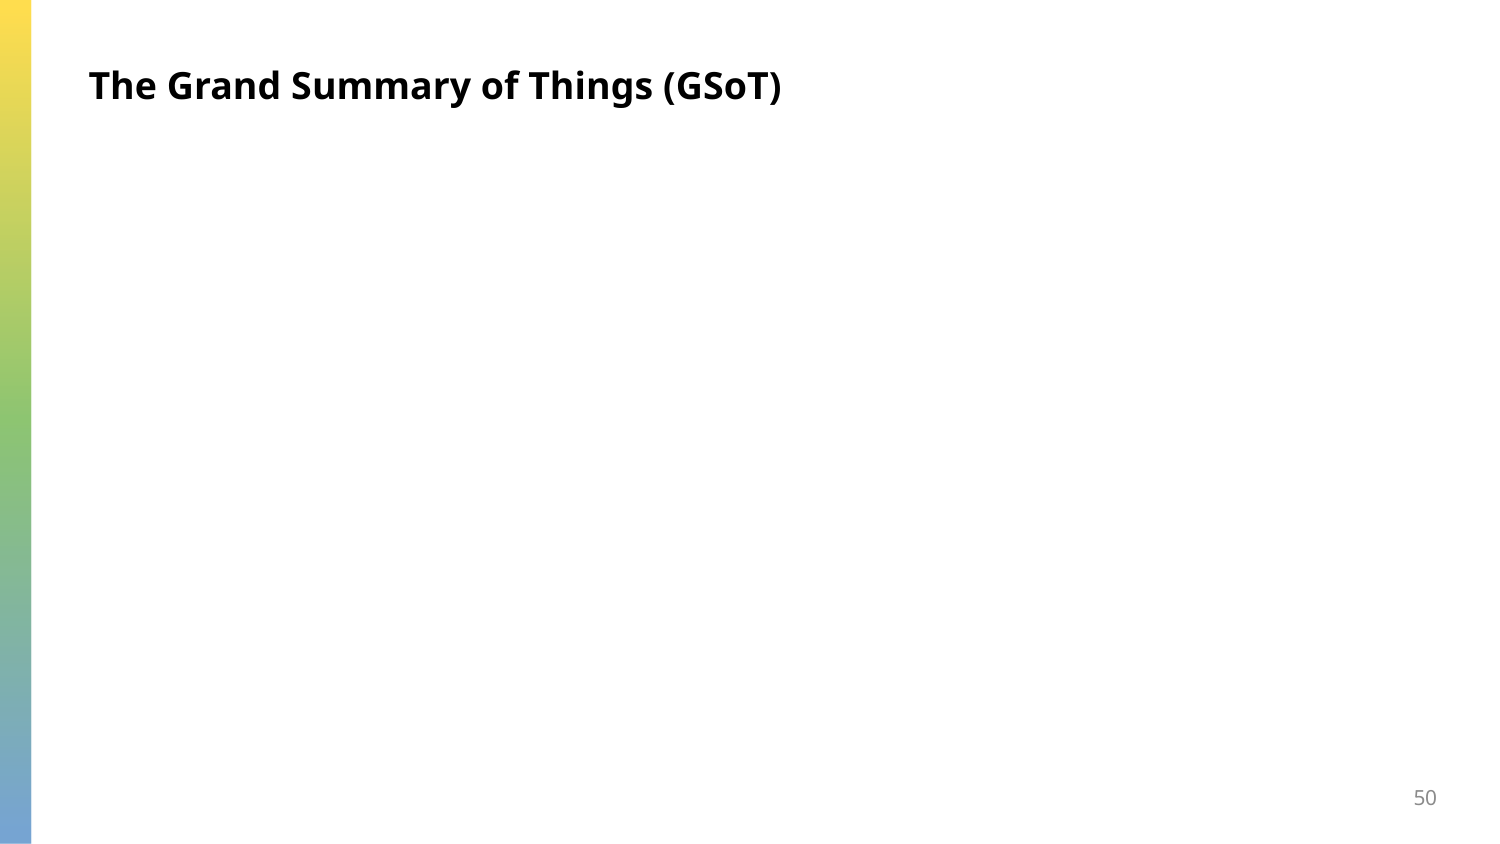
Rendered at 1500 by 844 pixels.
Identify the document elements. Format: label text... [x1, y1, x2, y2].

list The Grand Summary of Things (GSoT) [88, 61, 1442, 157]
picture [0, 0, 1500, 844]
